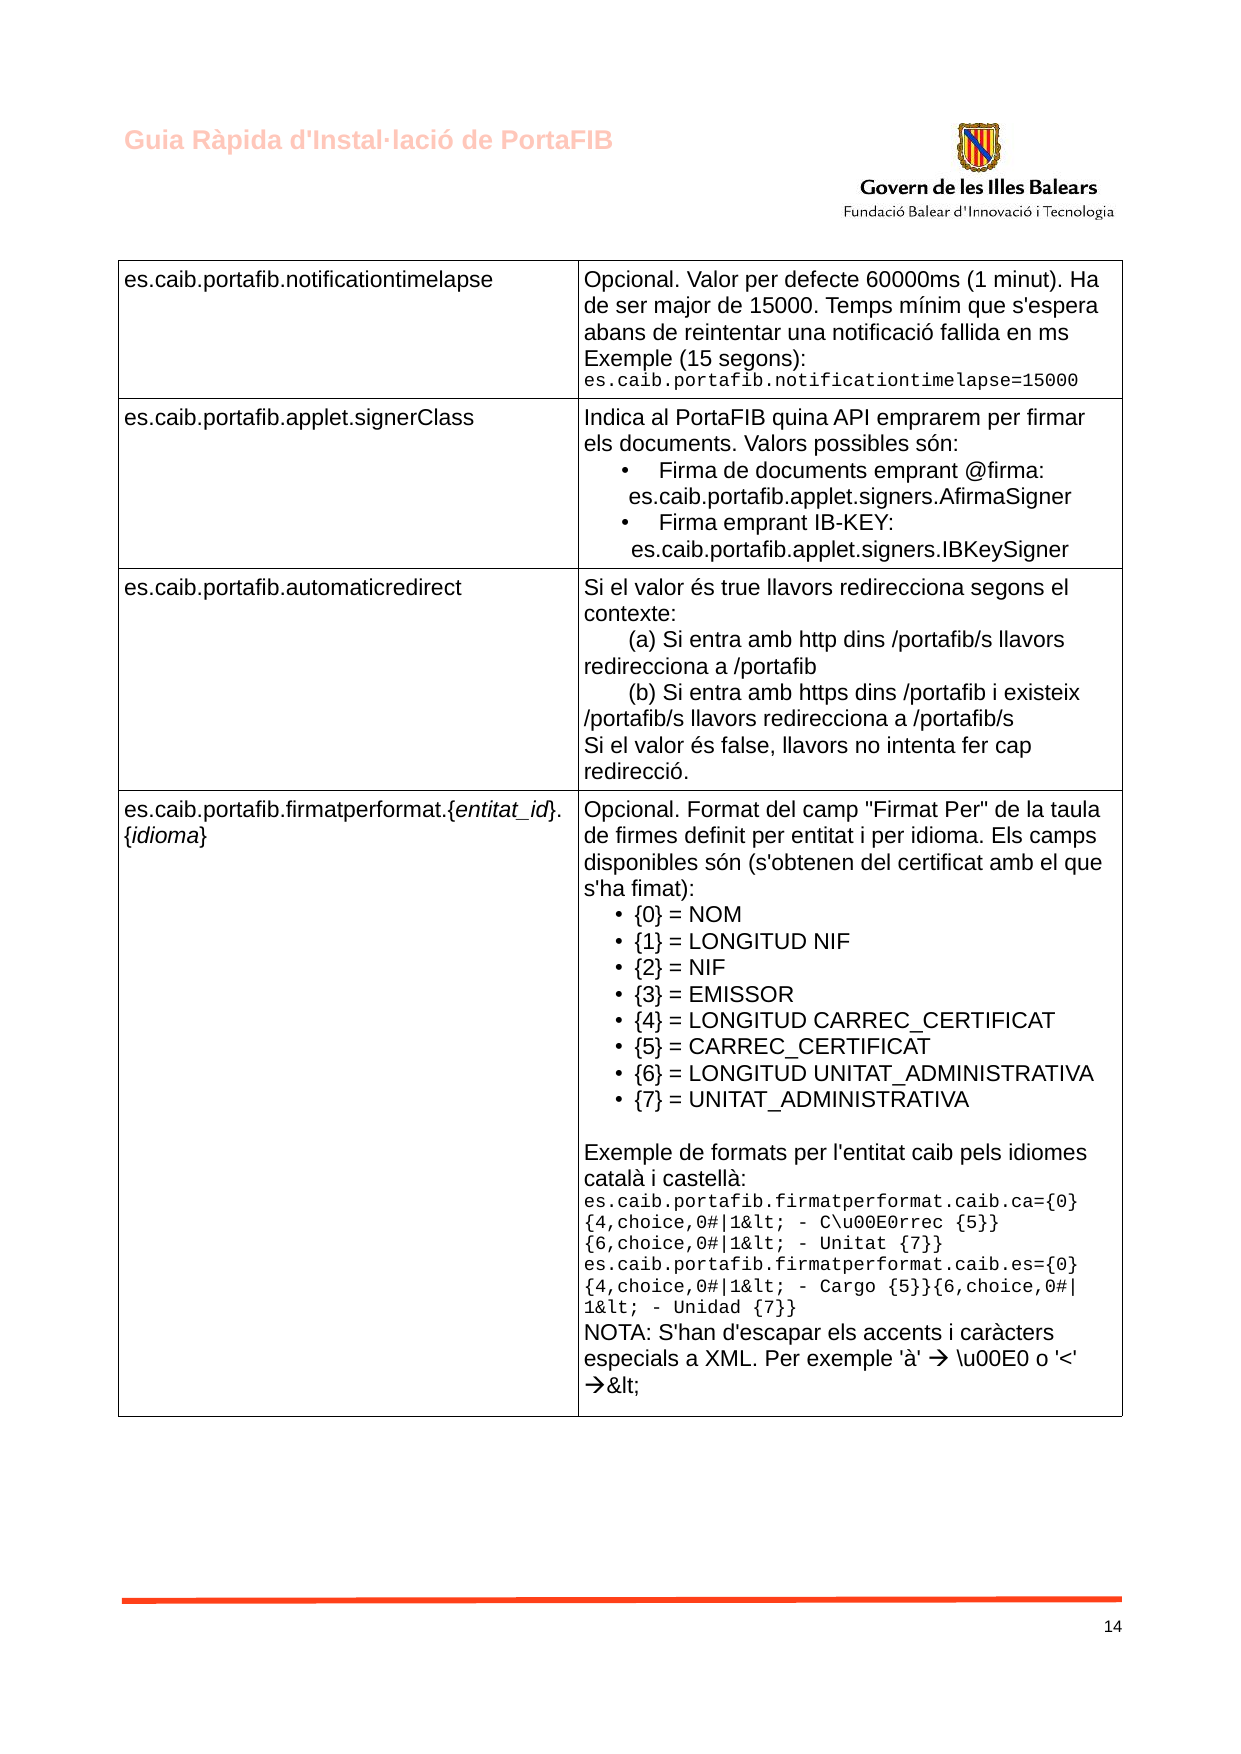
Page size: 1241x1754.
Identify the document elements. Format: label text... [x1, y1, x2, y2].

picture [840, 123, 1117, 220]
table_cell es.caib.portafib.notificationtimelapse [119, 261, 578, 398]
table_cell es.caib.portafib.applet.signerClass [119, 399, 578, 568]
table_cell Opcional. Valor per defecte 60000ms (1 minut). Ha de ser major de 15000. Temps mínim que s'espera abans de reintentar una notificació fallida en ms Exemple (15 segons): es.caib.portafib.notificationtimelapse=15000 [579, 261, 1122, 398]
table_cell Si el valor és true llavors redirecciona segons el contexte: (a) Si entra amb http dins /portafib/s llavors redirecciona a /portafib (b) Si entra amb https dins /portafib i existeix /portafib/s llavors redirecciona a /portafib/s Si el valor és false, llavors no intenta fer cap redirecció. [579, 569, 1122, 790]
table_cell Opcional. Format del camp "Firmat Per" de la taula de firmes definit per entitat i per idioma. Els camps disponibles són (s'obtenen del certificat amb el que s'ha fimat): {0} = NOM {1} = LONGITUD NIF {2} = NIF {3} = EMISSOR {4} = LONGITUD CARREC_CERTIFICAT {5} = CARREC_CERTIFICAT {6} = LONGITUD UNITAT_ADMINISTRATIVA {7} = UNITAT_ADMINISTRATIVA Exemple de formats per l'entitat caib pels idiomes català i castellà: es.caib.portafib.firmatperformat.caib.ca={0}{4,choice,0#|1&lt; - C\u00E0rrec {5}}{6,choice,0#|1&lt; - Unitat {7}} es.caib.portafib.firmatperformat.caib.es={0}{4,choice,0#|1&lt; - Cargo {5}}{6,choice,0#|1&lt; - Unidad {7}} NOTA: S'han d'escapar els accents i caràcters especials a XML. Per exemple 'à'  \u00E0 o '<' &lt; [579, 791, 1122, 1416]
table_cell Indica al PortaFIB quina API emprarem per firmar els documents. Valors possibles són: Firma de documents emprant @firma: es.caib.portafib.applet.signers.AfirmaSigner Firma emprant IB-KEY: es.caib.portafib.applet.signers.IBKeySigner [579, 399, 1122, 568]
table_cell es.caib.portafib.firmatperformat.{entitat_id}.{idioma} [119, 791, 578, 1416]
table_cell es.caib.portafib.automaticredirect [119, 569, 578, 790]
